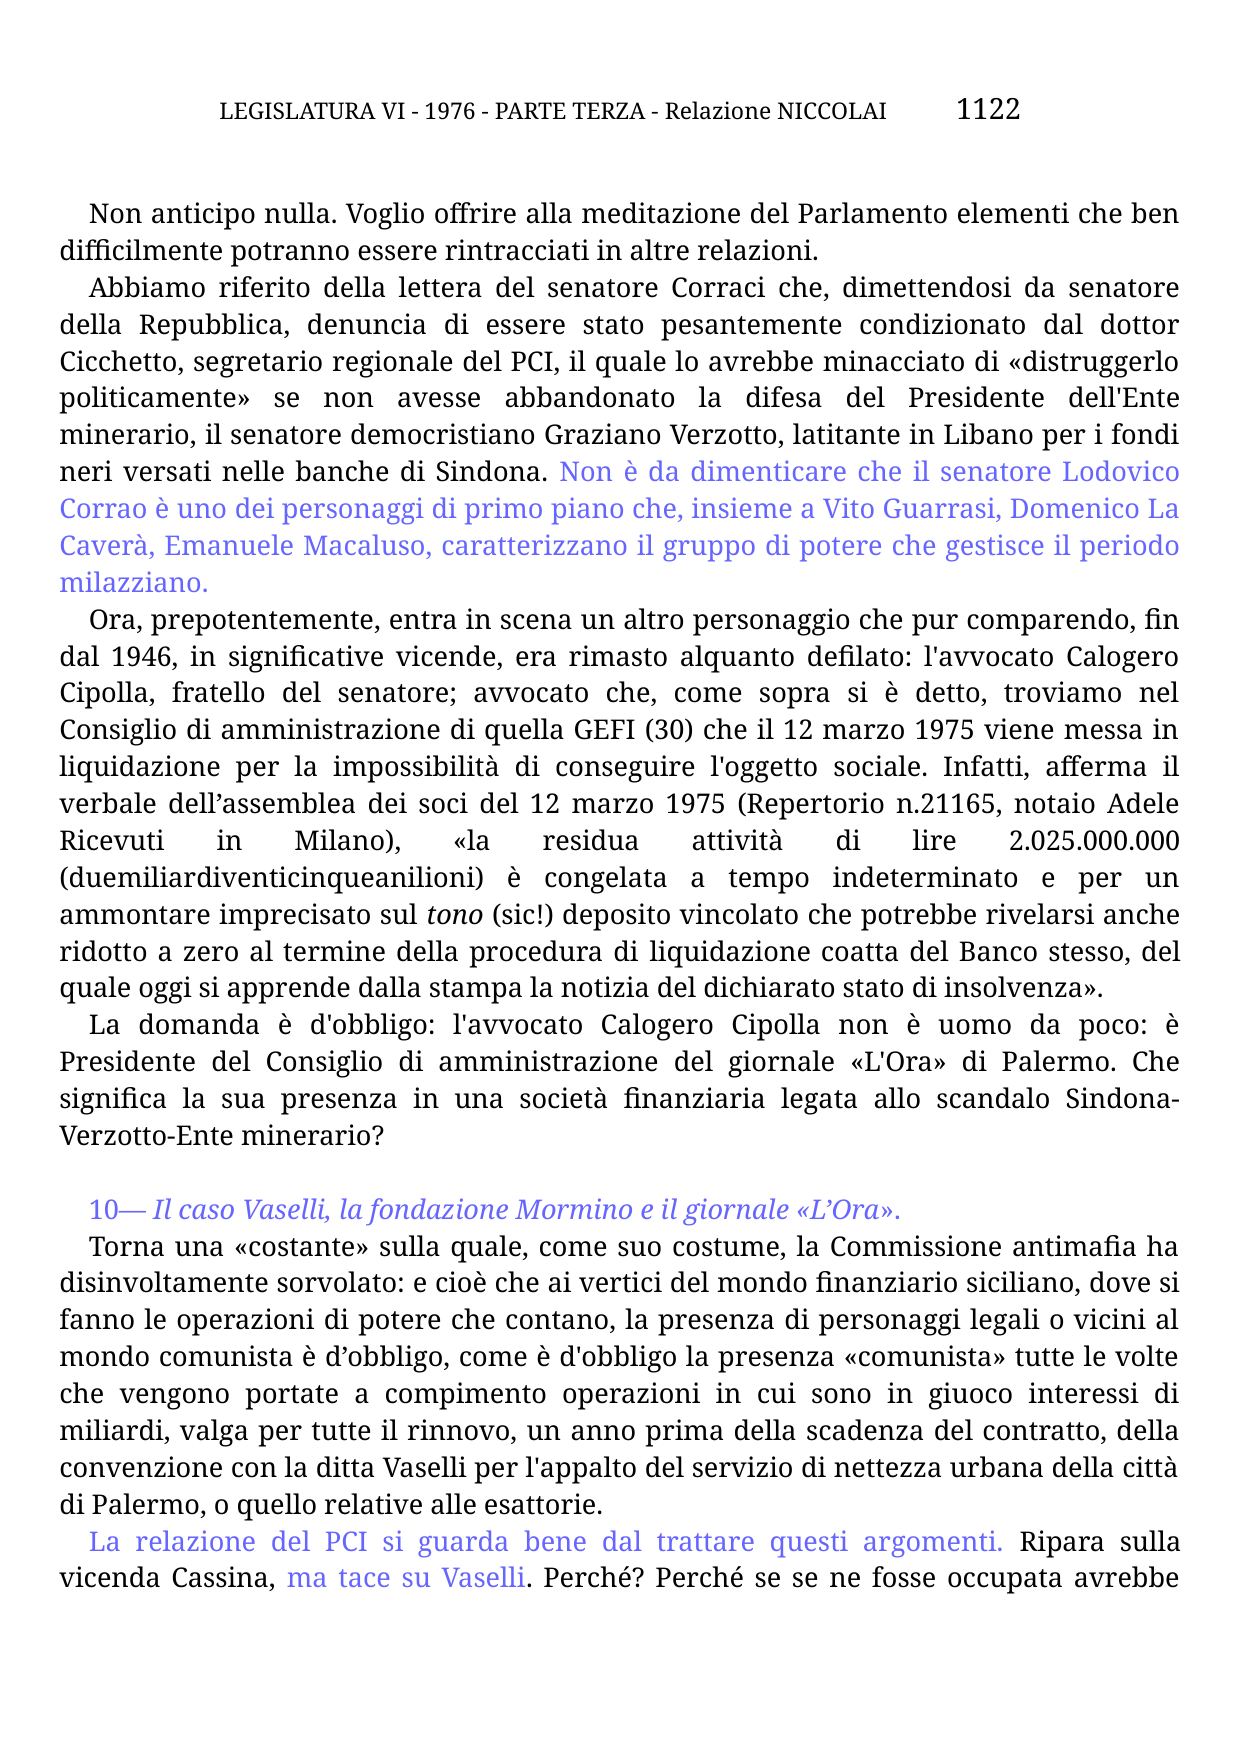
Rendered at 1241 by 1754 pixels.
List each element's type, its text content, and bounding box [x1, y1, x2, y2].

text Torna una «costante» sulla quale, come suo costume, la Commissione antimafia ha disinvoltamente sorvolato: e cioè che ai vertici del mondo finanziario siciliano, dove si fanno le operazioni di potere che contano, la presenza di personaggi legali o vicini al mondo comunista è d’obbligo, come è d'obbligo la presenza «comunista» tutte le volte che vengono portate a compimento operazioni in cui sono in giuoco interessi di miliardi, valga per tutte il rinnovo, un anno prima della scadenza del contratto, della convenzione con la ditta Vaselli per l'appalto del servizio di nettezza urbana della città di Palermo, o quello relative alle esattorie. [59, 1227, 1181, 1522]
text Abbiamo riferito della lettera del senatore Corraci che, dimettendosi da senatore della Repubblica, denuncia di essere stato pesantemente condizionato dal dottor Cicchetto, segretario regionale del PCI, il quale lo avrebbe minacciato di «distruggerlo politicamente» se non avesse abbandonato la difesa del Presidente dell'Ente minerario, il senatore democristiano Graziano Verzotto, latitante in Libano per i fondi neri versati nelle banche di Sindona. Non è da dimenticare che il senatore Lodovico Corrao è uno dei personaggi di primo piano che, insieme a Vito Guarrasi, Domenico La Caverà, Emanuele Macaluso, caratterizzano il gruppo di potere che gestisce il periodo milazziano. [59, 268, 1181, 600]
text La relazione del PCI si guarda bene dal trattare questi argomenti. Ripara sulla vicenda Cassina, ma tace su Vaselli. Perché? Perché se se ne fosse occupata avrebbe [59, 1522, 1181, 1596]
text La domanda è d'obbligo: l'avvocato Calogero Cipolla non è uomo da poco: è Presidente del Consiglio di amministrazione del giornale «L'Ora» di Palermo. Che significa la sua presenza in una società finanziaria legata allo scandalo Sindona-Verzotto-Ente minerario? [59, 1006, 1181, 1153]
text Non anticipo nulla. Voglio offrire alla meditazione del Parlamento elementi che ben difficilmente potranno essere rintracciati in altre relazioni. [59, 194, 1181, 268]
text Ora, prepotentemente, entra in scena un altro personaggio che pur comparendo, fin dal 1946, in significative vicende, era rimasto alquanto defilato: l'avvocato Calogero Cipolla, fratello del senatore; avvocato che, come sopra si è detto, troviamo nel Consiglio di amministrazione di quella GEFI (30) che il 12 marzo 1975 viene messa in liquidazione per la impossibilità di conseguire l'oggetto sociale. Infatti, afferma il verbale dell’assemblea dei soci del 12 marzo 1975 (Repertorio n.21165, notaio Adele Ricevuti in Milano), «la residua attività di lire 2.025.000.000 (duemiliardiventicinqueanilioni) è congelata a tempo indeterminato e per un ammontare imprecisato sul tono (sic!) deposito vincolato che potrebbe rivelarsi anche ridotto a zero al termine della procedura di liquidazione coatta del Banco stesso, del quale oggi si apprende dalla stampa la notizia del dichiarato stato di insolvenza». [59, 600, 1181, 1006]
text 10— Il caso Vaselli, la fondazione Mormino e il giornale «L’Ora». [59, 1190, 1181, 1227]
